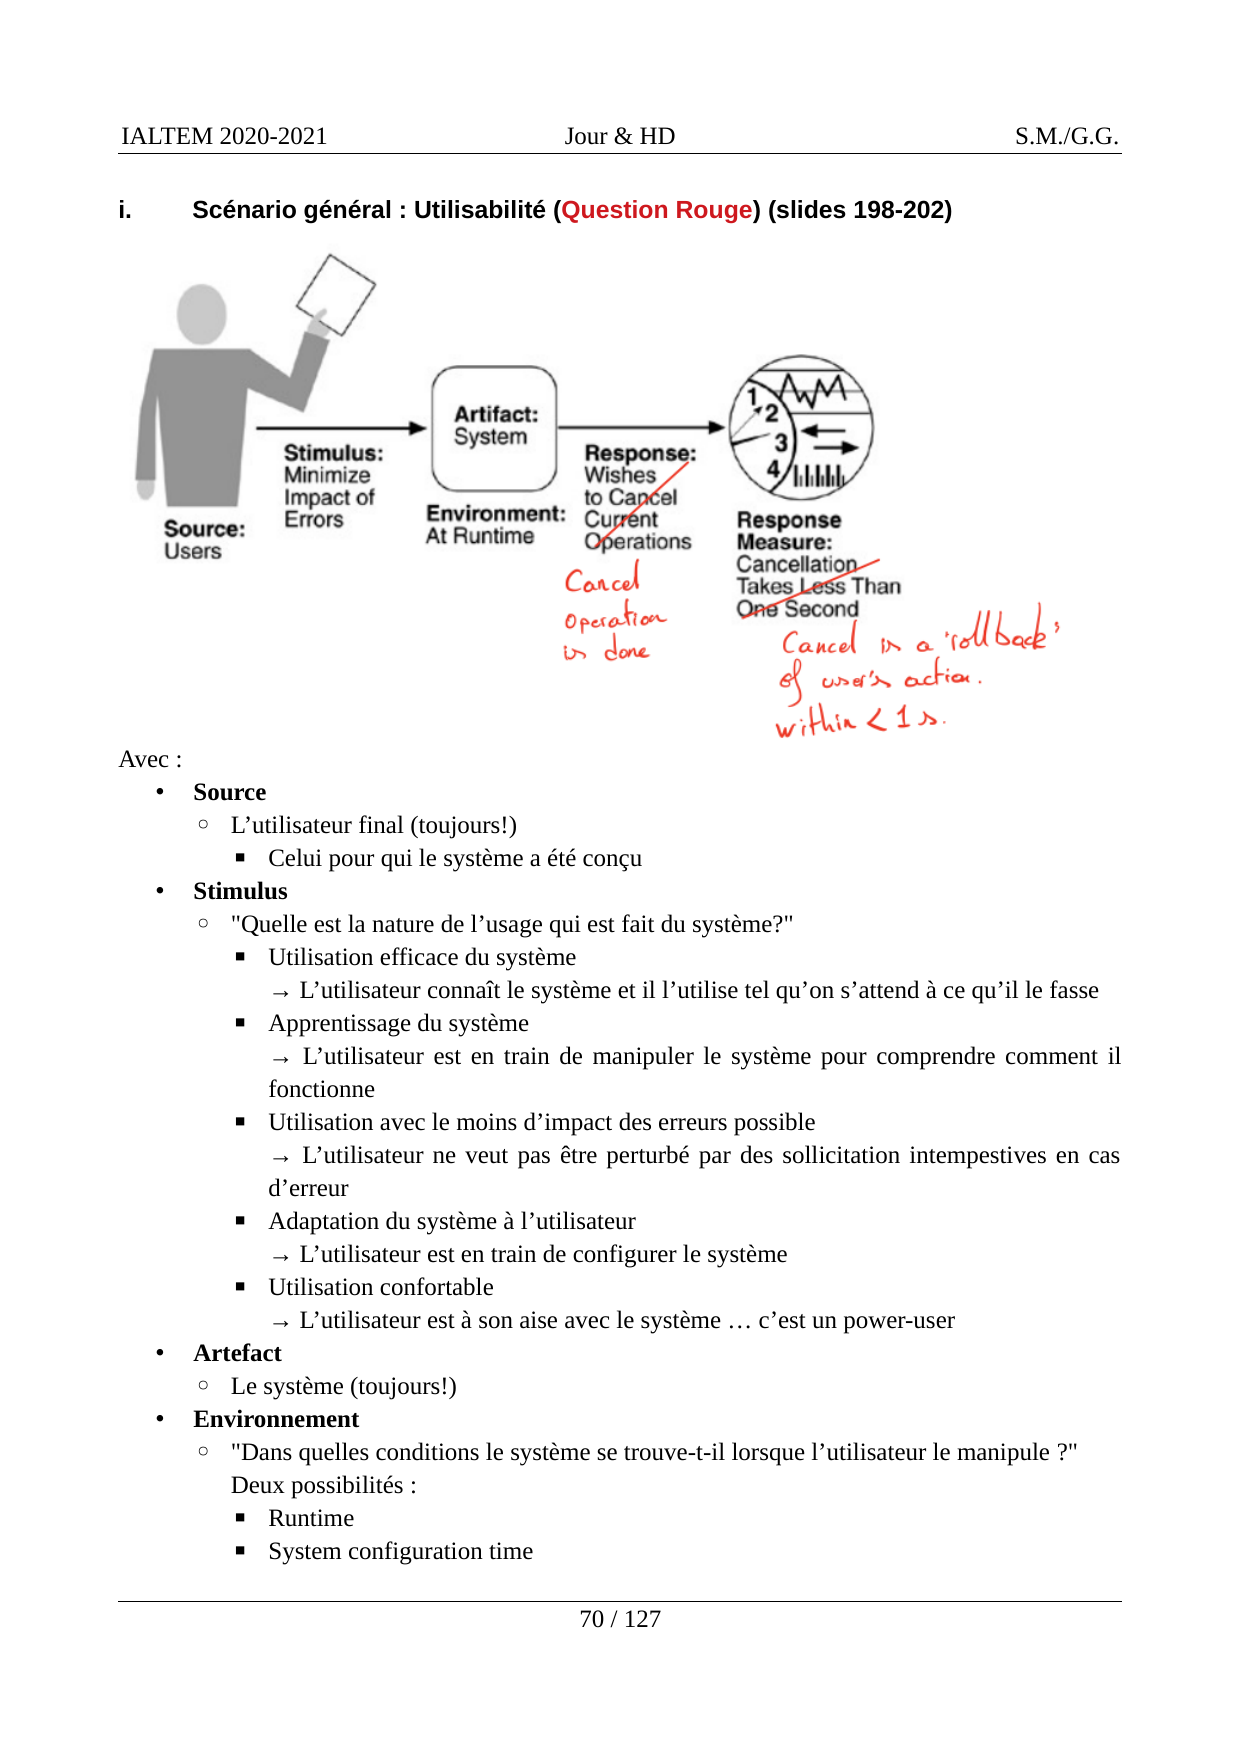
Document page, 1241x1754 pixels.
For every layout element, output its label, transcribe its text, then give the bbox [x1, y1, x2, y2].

list Utilisation confortable [231, 1272, 1122, 1301]
list Le système (toujours!) [193, 1371, 1122, 1400]
picture [118, 229, 1065, 744]
list Runtime [231, 1503, 1122, 1532]
subtitle Scénario général : Utilisabilité (Question Rouge) (slides 198-202) [118, 195, 1122, 223]
list → L’utilisateur est en train de configurer le système [231, 1239, 1122, 1268]
list Adaptation du système à l’utilisateur [231, 1206, 1122, 1235]
list "Quelle est la nature de l’usage qui est fait du système?" [193, 909, 1122, 938]
list L’utilisateur final (toujours!) [193, 810, 1122, 839]
list Utilisation efficace du système [231, 942, 1122, 971]
list Apprentissage du système [231, 1008, 1122, 1037]
list System configuration time [231, 1536, 1122, 1565]
list Stimulus [156, 876, 1122, 905]
list Utilisation avec le moins d’impact des erreurs possible [231, 1107, 1122, 1136]
list → L’utilisateur est en train de manipuler le système pour comprendre comment il fonctionne [231, 1041, 1122, 1103]
list Environnement [156, 1404, 1122, 1433]
list Artefact [156, 1338, 1122, 1367]
list → L’utilisateur est à son aise avec le système … c’est un power-user [231, 1305, 1122, 1334]
text Avec : [118, 744, 1122, 773]
list Deux possibilités : [193, 1470, 1122, 1499]
list Source [156, 777, 1122, 806]
list → L’utilisateur connaît le système et il l’utilise tel qu’on s’attend à ce qu’il le fasse [231, 975, 1122, 1004]
list → L’utilisateur ne veut pas être perturbé par des sollicitation intempestives en cas d’erreur [231, 1140, 1122, 1202]
list "Dans quelles conditions le système se trouve-t-il lorsque l’utilisateur le manipule ?" [193, 1437, 1122, 1466]
list Celui pour qui le système a été conçu [231, 843, 1122, 872]
